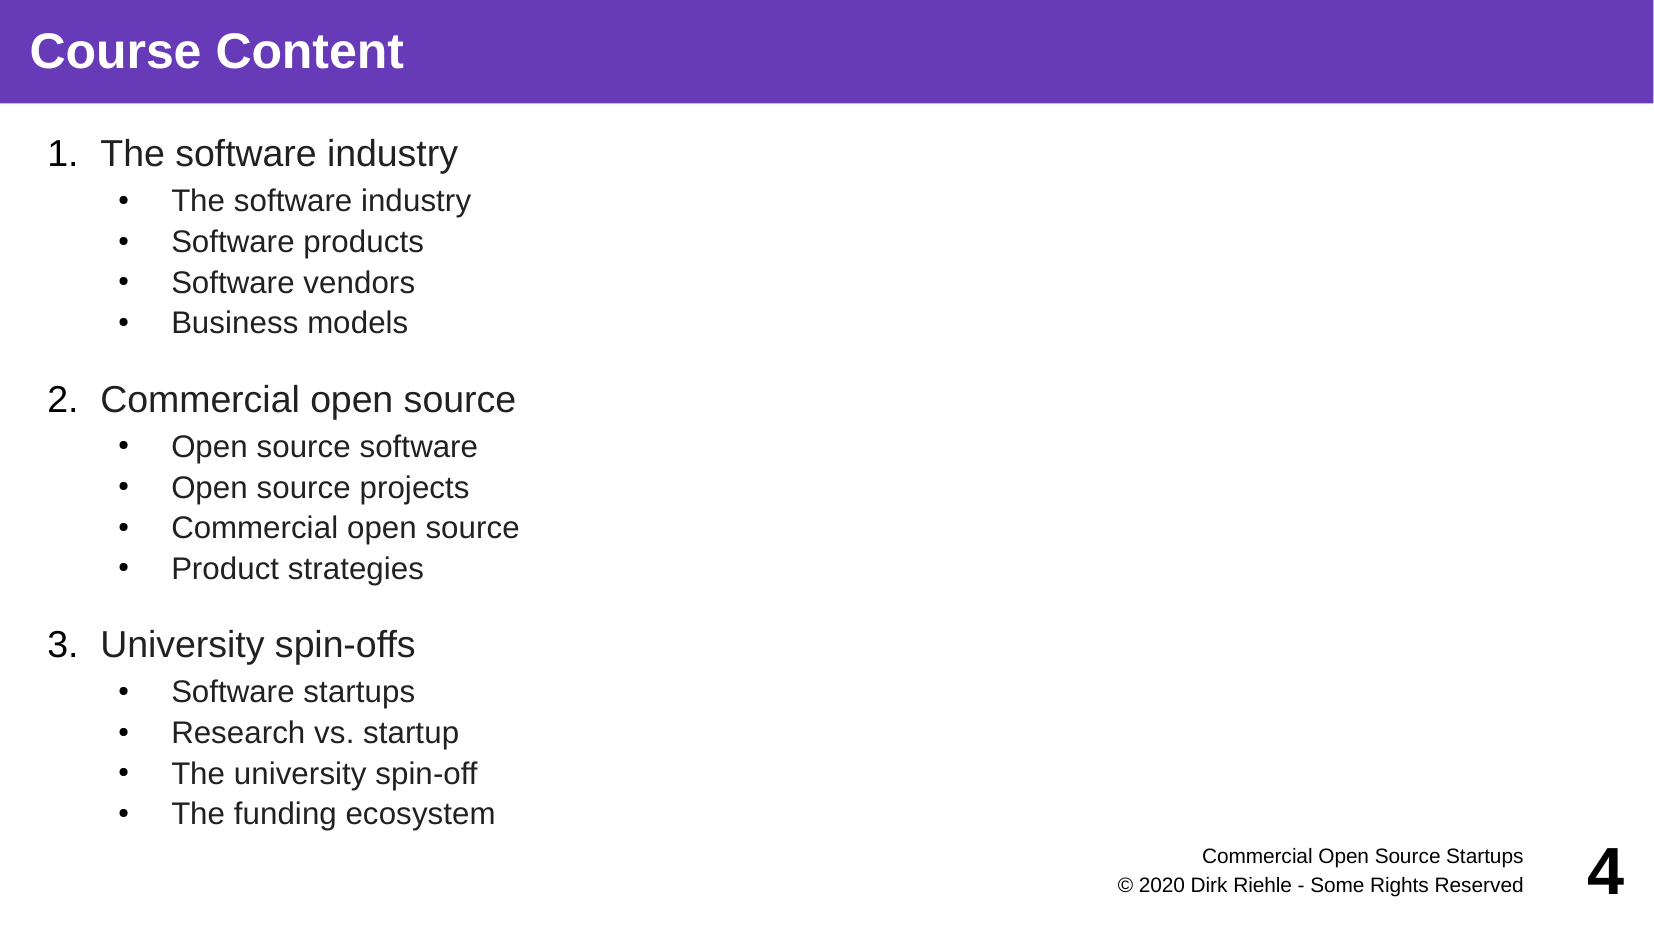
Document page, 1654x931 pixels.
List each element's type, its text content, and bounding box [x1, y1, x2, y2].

title Course Content [0, 0, 1654, 104]
list The software industry The software industry Software products Software vendors Business models Commercial open source Open source software Open source projects Commercial open source Product strategies University spin-offs Software startups Research vs. startup The university spin-off The funding ecosystem [29, 132, 1625, 813]
